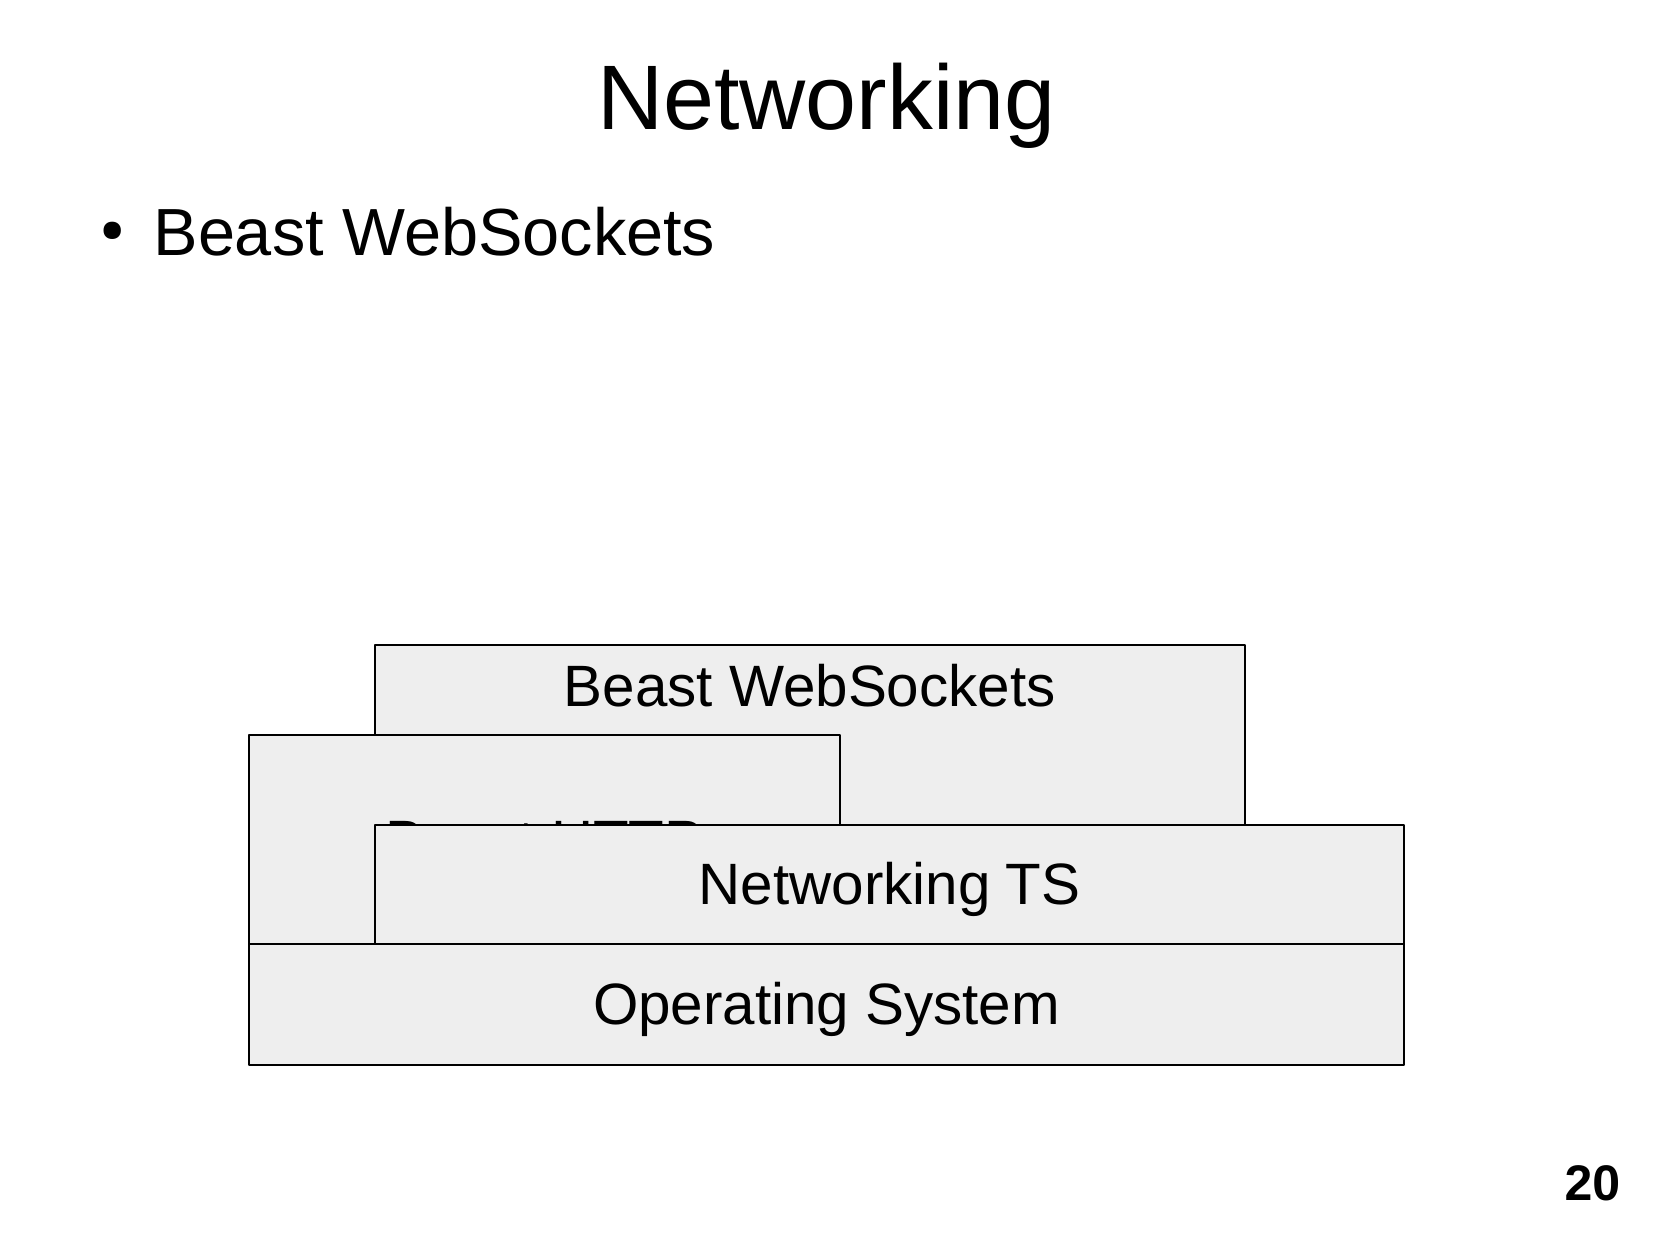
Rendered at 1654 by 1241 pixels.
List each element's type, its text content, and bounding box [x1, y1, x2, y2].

text_box Networking TS [375, 825, 1405, 944]
text_box Operating System [249, 945, 1405, 1066]
title Networking [82, 15, 1571, 181]
list Beast WebSockets [82, 195, 1571, 1156]
text_box Beast HTTP [249, 735, 841, 944]
